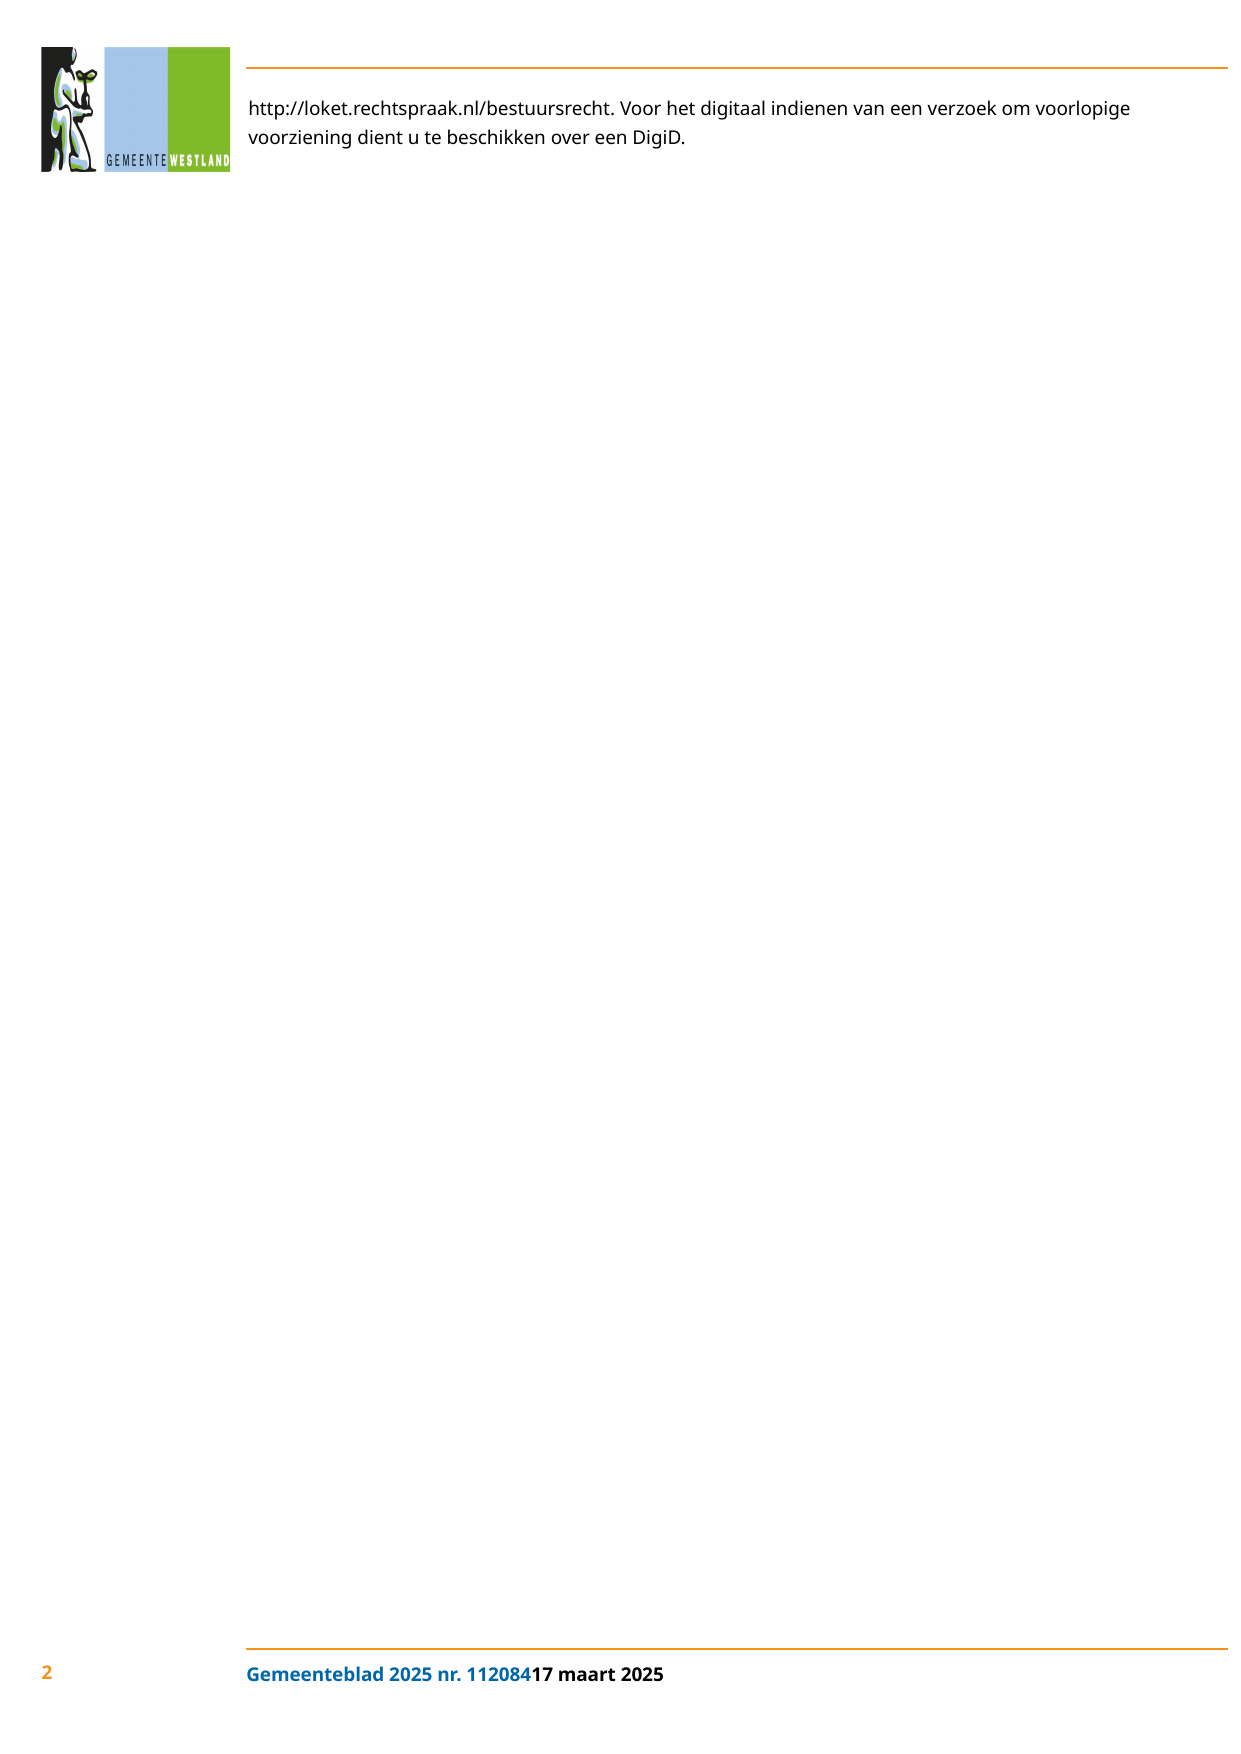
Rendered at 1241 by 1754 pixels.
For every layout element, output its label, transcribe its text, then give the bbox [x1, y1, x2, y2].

picture [41, 47, 231, 172]
text http://loket.rechtspraak.nl/bestuursrecht. Voor het digitaal indienen van een verzoek om voorlopige voorziening dient u te beschikken over een DigiD. [248, 95, 1152, 150]
